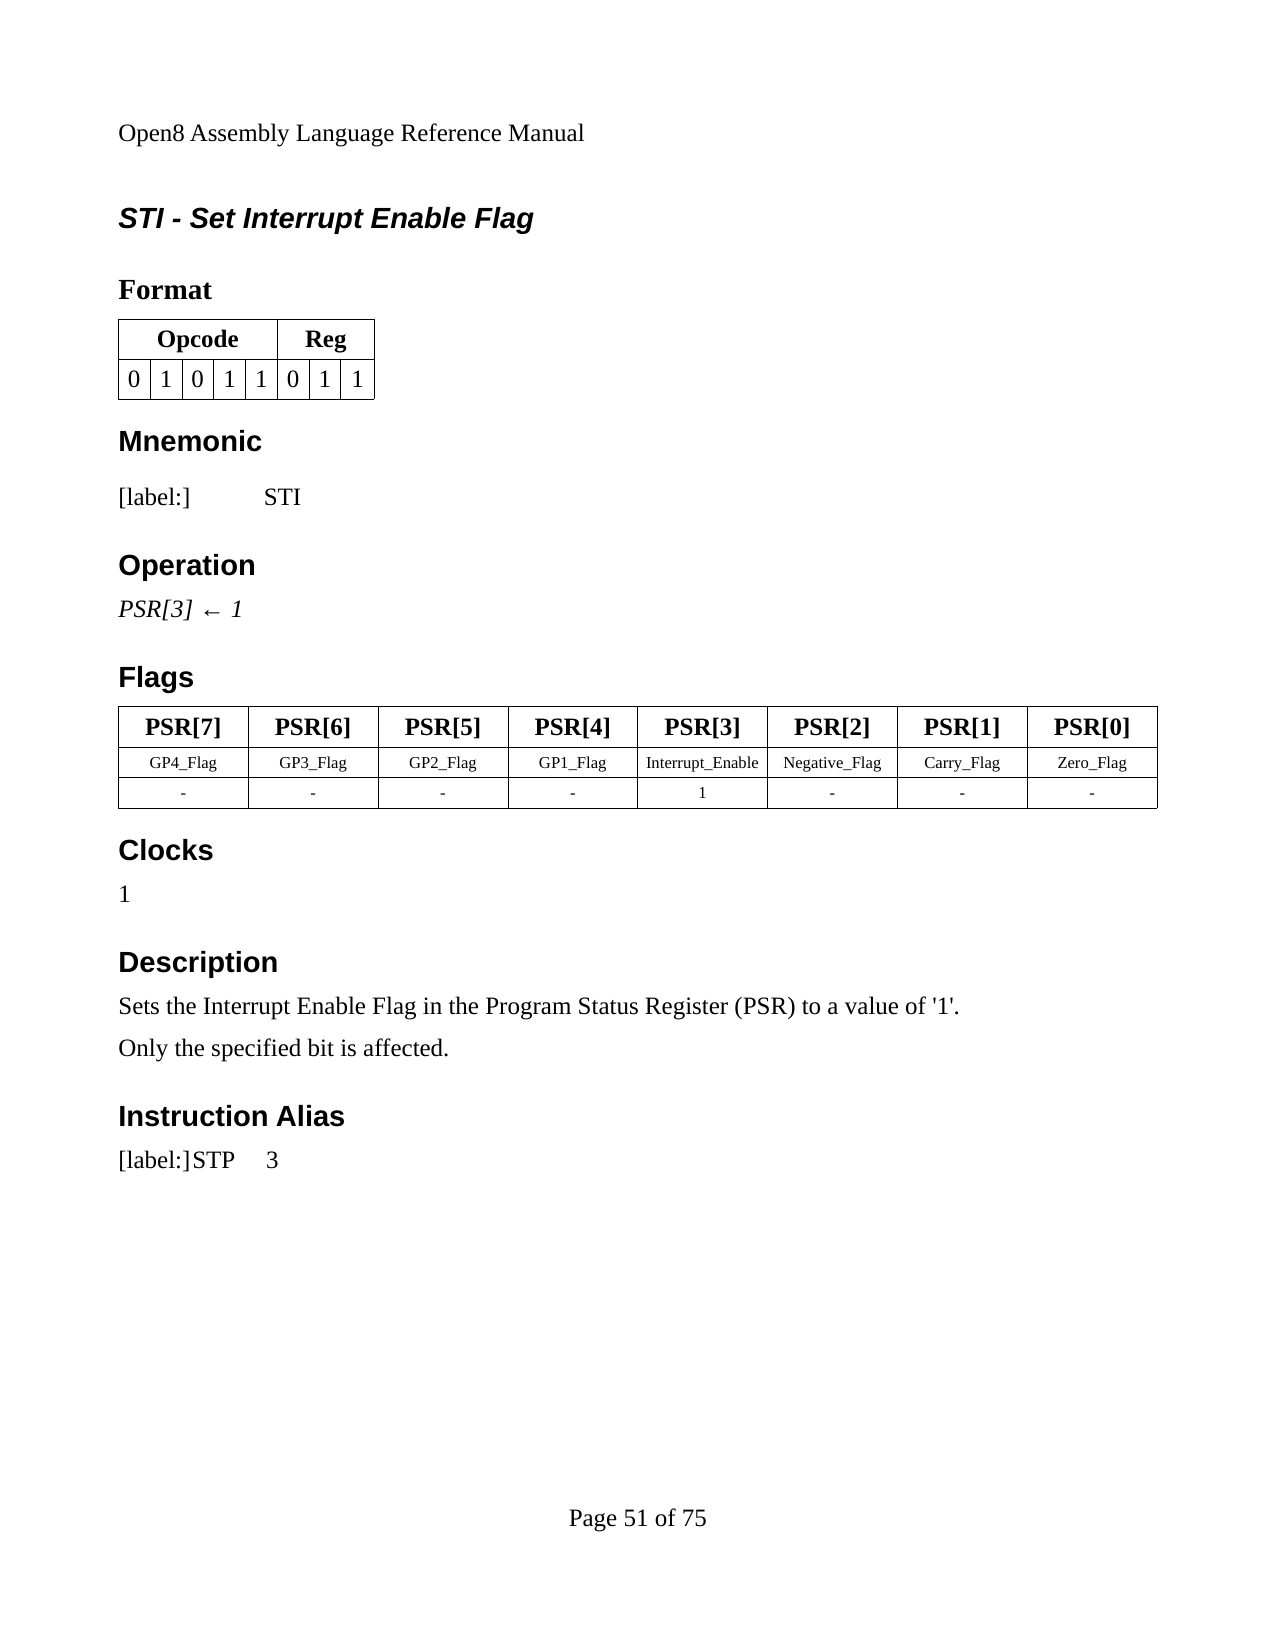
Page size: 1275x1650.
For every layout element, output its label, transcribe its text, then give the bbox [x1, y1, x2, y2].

table_header PSR[5] [379, 707, 508, 747]
subtitle Operation [118, 548, 1157, 581]
table_cell GP2_Flag [379, 748, 508, 777]
text [label:] STP 3 [118, 1145, 1157, 1174]
table_cell - [379, 778, 508, 808]
table_header PSR[2] [768, 707, 897, 747]
table_cell 0 [119, 360, 150, 399]
subtitle Clocks [118, 833, 1157, 867]
table_cell Negative_Flag [768, 748, 897, 777]
table_cell 0 [278, 360, 309, 399]
table_cell 1 [341, 360, 374, 399]
text [label:] STI [118, 482, 1157, 511]
subtitle Instruction Alias [118, 1099, 1157, 1132]
table_header PSR[1] [898, 707, 1027, 747]
text Only the specified bit is affected. [118, 1033, 1157, 1061]
text PSR[3] ← 1 [118, 594, 1157, 623]
subtitle STI - Set Interrupt Enable Flag [118, 201, 1157, 235]
table_header Opcode [119, 320, 277, 359]
table_cell - [249, 778, 378, 808]
table_cell 1 [638, 778, 767, 808]
subtitle Mnemonic [118, 424, 1157, 458]
subtitle Description [118, 945, 1157, 979]
table_cell 0 [183, 360, 213, 399]
table_cell - [768, 778, 897, 808]
table_header PSR[6] [249, 707, 378, 747]
table_header PSR[4] [509, 707, 637, 747]
table_cell 1 [214, 360, 245, 399]
subtitle Flags [118, 660, 1157, 694]
table_cell Carry_Flag [898, 748, 1027, 777]
table_cell GP3_Flag [249, 748, 378, 777]
table_cell - [509, 778, 637, 808]
subtitle Format [118, 272, 1157, 306]
table_cell - [119, 778, 248, 808]
table_cell 1 [246, 360, 277, 399]
table_cell 1 [151, 360, 182, 399]
table_header PSR[3] [638, 707, 767, 747]
table_cell GP1_Flag [509, 748, 637, 777]
text 1 [118, 879, 1157, 908]
table_cell GP4_Flag [119, 748, 248, 777]
table_cell - [1028, 778, 1157, 808]
table_cell Zero_Flag [1028, 748, 1157, 777]
table_header PSR[7] [119, 707, 248, 747]
table_cell - [898, 778, 1027, 808]
text Sets the Interrupt Enable Flag in the Program Status Register (PSR) to a value of '1'. [118, 991, 1157, 1020]
table_header Reg [278, 320, 374, 359]
table_cell 1 [310, 360, 340, 399]
table_cell Interrupt_Enable [638, 748, 767, 777]
table_header PSR[0] [1028, 707, 1157, 747]
